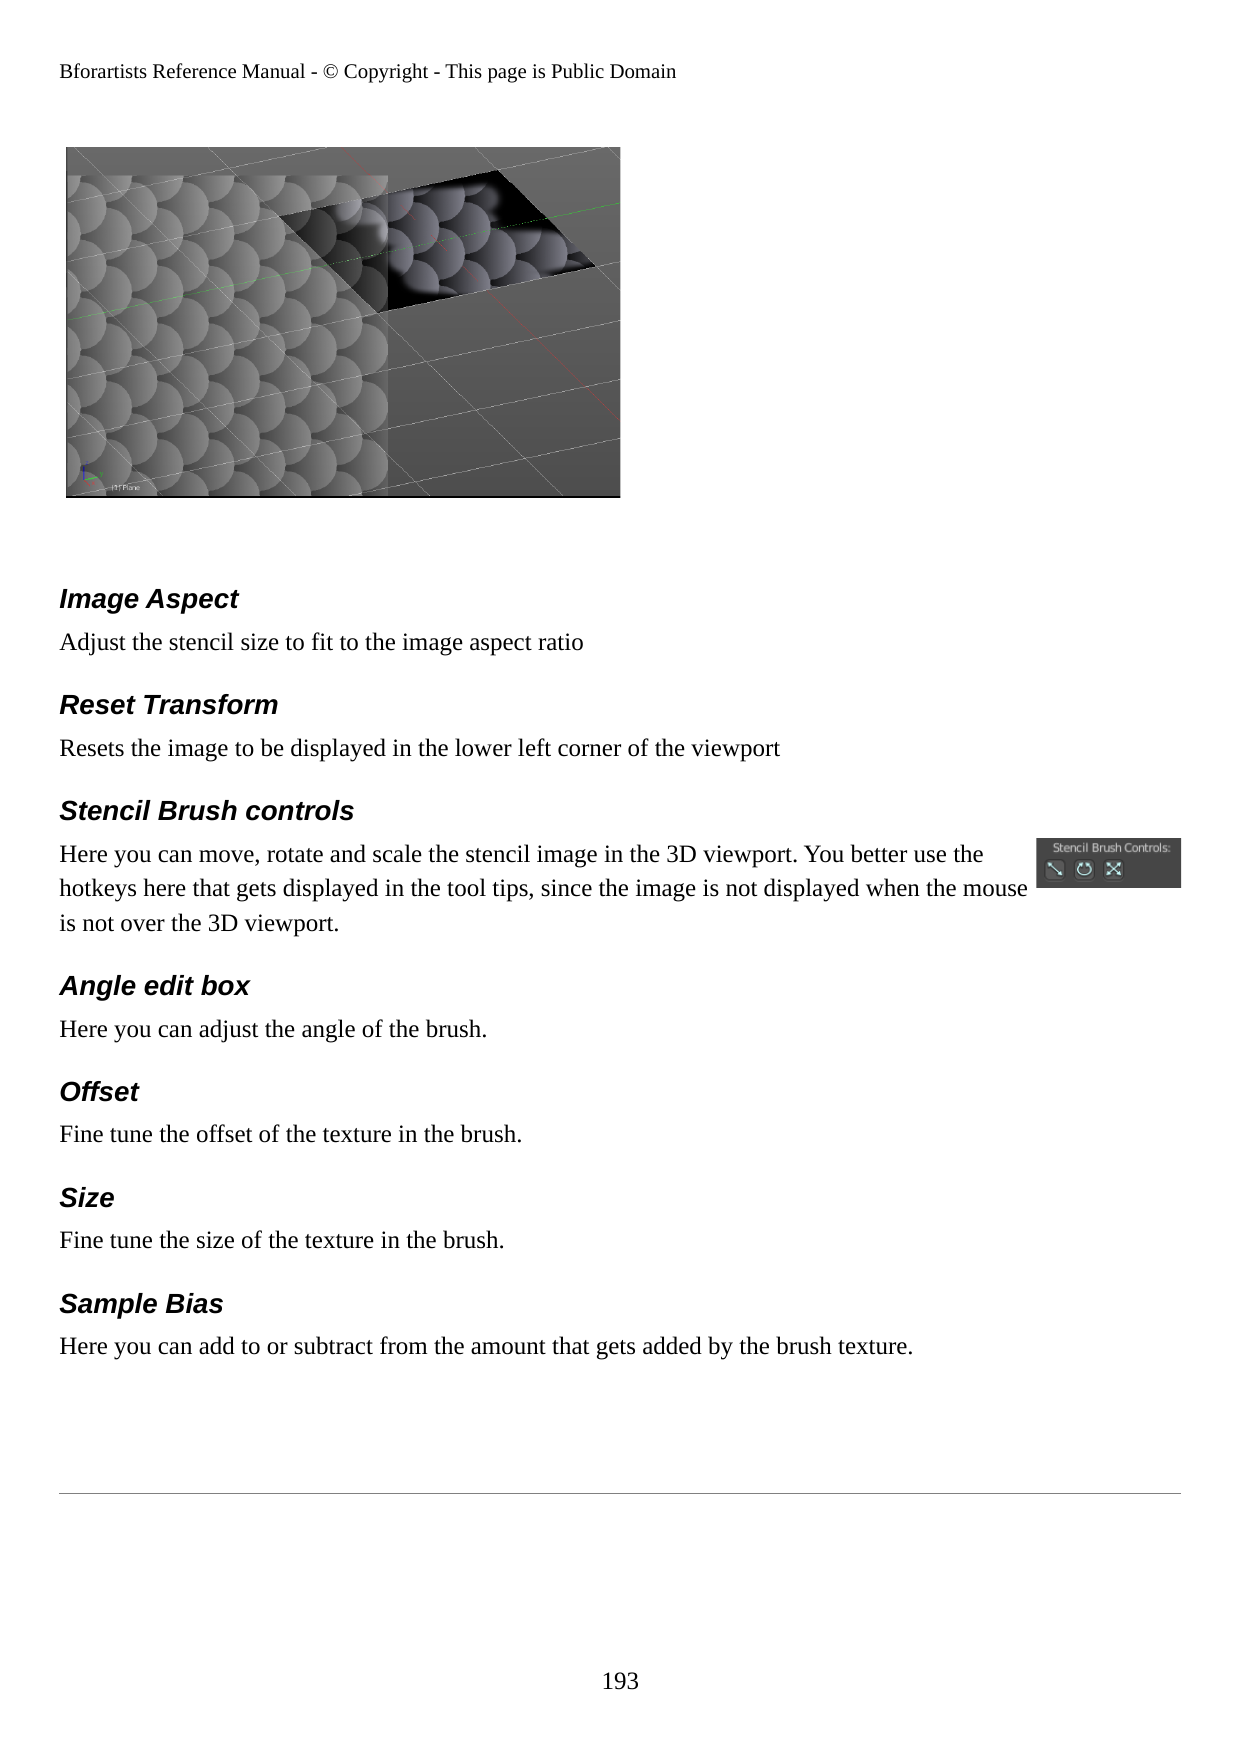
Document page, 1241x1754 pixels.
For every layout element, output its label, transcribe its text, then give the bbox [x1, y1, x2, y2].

subtitle Size [59, 1181, 1181, 1213]
subtitle Sample Bias [59, 1287, 1181, 1319]
text Adjust the stencil size to fit to the image aspect ratio [59, 627, 1181, 656]
text Here you can add to or subtract from the amount that gets added by the brush texture. [59, 1331, 1181, 1360]
subtitle Angle edit box [59, 969, 1181, 1001]
text Fine tune the size of the texture in the brush. [59, 1226, 1181, 1254]
subtitle Stencil Brush controls [59, 794, 1181, 826]
subtitle Offset [59, 1075, 1181, 1107]
text Fine tune the offset of the texture in the brush. [59, 1119, 1181, 1148]
subtitle Image Aspect [59, 582, 1181, 614]
text Here you can move, rotate and scale the stencil image in the 3D viewport. You better use the hotkeys here that gets displayed in the tool tips, since the image is not displayed when the mouse is not over the 3D viewport. [59, 839, 1181, 936]
picture [1036, 838, 1182, 888]
picture [66, 147, 621, 498]
text Resets the image to be displayed in the lower left corner of the viewport [59, 733, 1181, 762]
text Here you can adjust the angle of the brush. [59, 1014, 1181, 1042]
subtitle Reset Transform [59, 688, 1181, 720]
